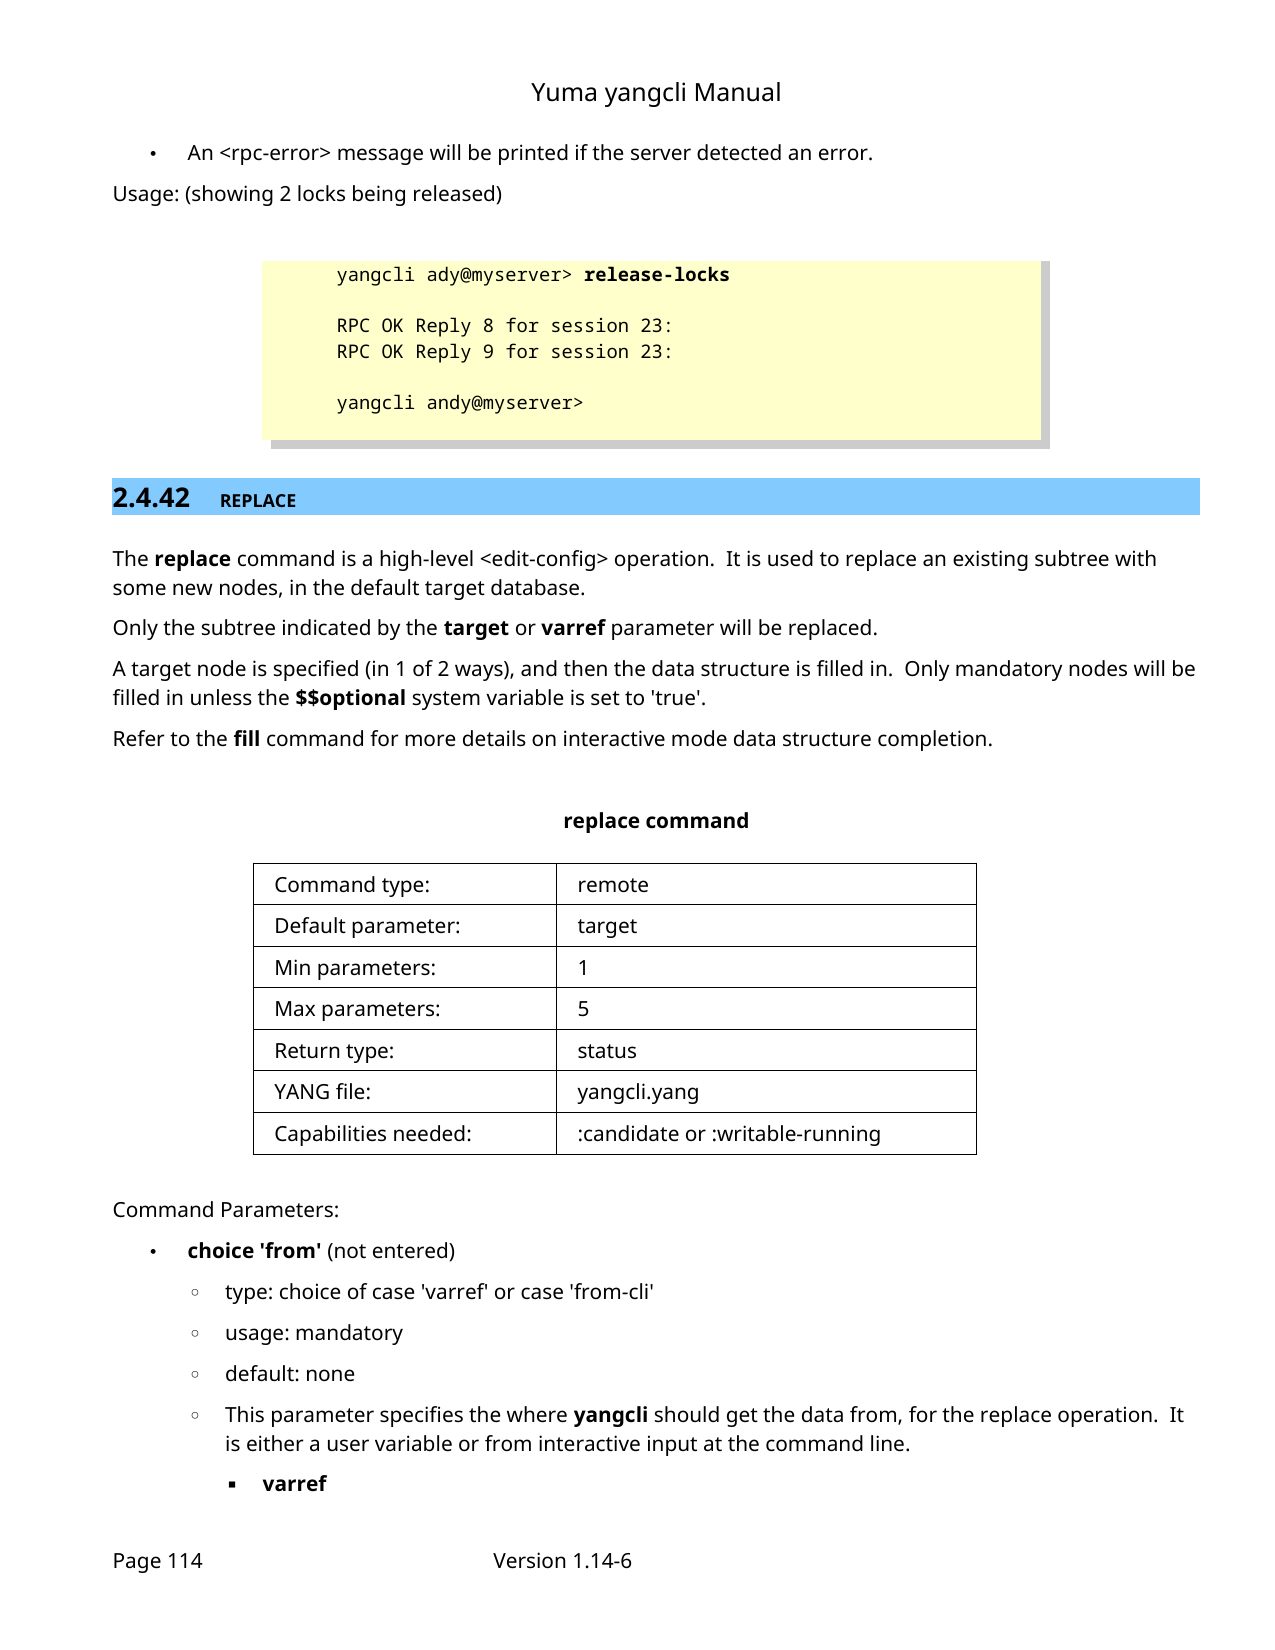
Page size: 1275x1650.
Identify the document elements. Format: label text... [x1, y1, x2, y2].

table_cell Default parameter: [254, 905, 556, 946]
table_cell status [557, 1030, 976, 1070]
text RPC OK Reply 8 for session 23: [262, 312, 1041, 338]
text Usage: (showing 2 locks being released) [112, 179, 1200, 208]
list An <rpc-error> message will be printed if the server detected an error. [150, 138, 1200, 167]
list varref [225, 1469, 1200, 1498]
list usage: mandatory [187, 1318, 1200, 1347]
table_cell target [557, 905, 976, 946]
text yangcli ady@myserver> release-locks [262, 261, 1041, 287]
table_cell Capabilities needed: [254, 1113, 556, 1153]
list default: none [187, 1359, 1200, 1388]
list This parameter specifies the where yangcli should get the data from, for the replace operation. It is either a user variable or from interactive input at the command line. [187, 1400, 1200, 1457]
table_cell yangcli.yang [557, 1071, 976, 1112]
table_cell :candidate or :writable-running [557, 1113, 976, 1153]
table_cell Min parameters: [254, 947, 556, 987]
table_cell YANG file: [254, 1071, 556, 1112]
table_cell 1 [557, 947, 976, 987]
table_header remote [557, 864, 976, 904]
text RPC OK Reply 9 for session 23: [262, 338, 1041, 363]
table_cell Return type: [254, 1030, 556, 1070]
text Only the subtree indicated by the target or varref parameter will be replaced. [112, 613, 1200, 642]
list choice 'from' (not entered) [150, 1236, 1200, 1265]
subtitle replace command [127, 806, 1185, 834]
text yangcli andy@myserver> [262, 389, 1041, 414]
text A target node is specified (in 1 of 2 ways), and then the data structure is filled in. Only mandatory nodes will be filled in unless the $$optional system variable is set to 'true'. [112, 654, 1200, 711]
list type: choice of case 'varref' or case 'from-cli' [187, 1277, 1200, 1306]
table_cell Max parameters: [254, 988, 556, 1029]
text Command Parameters: [112, 1196, 1200, 1224]
subtitle replace [112, 478, 1200, 515]
text The replace command is a high-level <edit-config> operation. It is used to replace an existing subtree with some new nodes, in the default target database. [112, 544, 1200, 601]
table_cell 5 [557, 988, 976, 1029]
text Refer to the fill command for more details on interactive mode data structure completion. [112, 724, 1200, 752]
table_header Command type: [254, 864, 556, 904]
